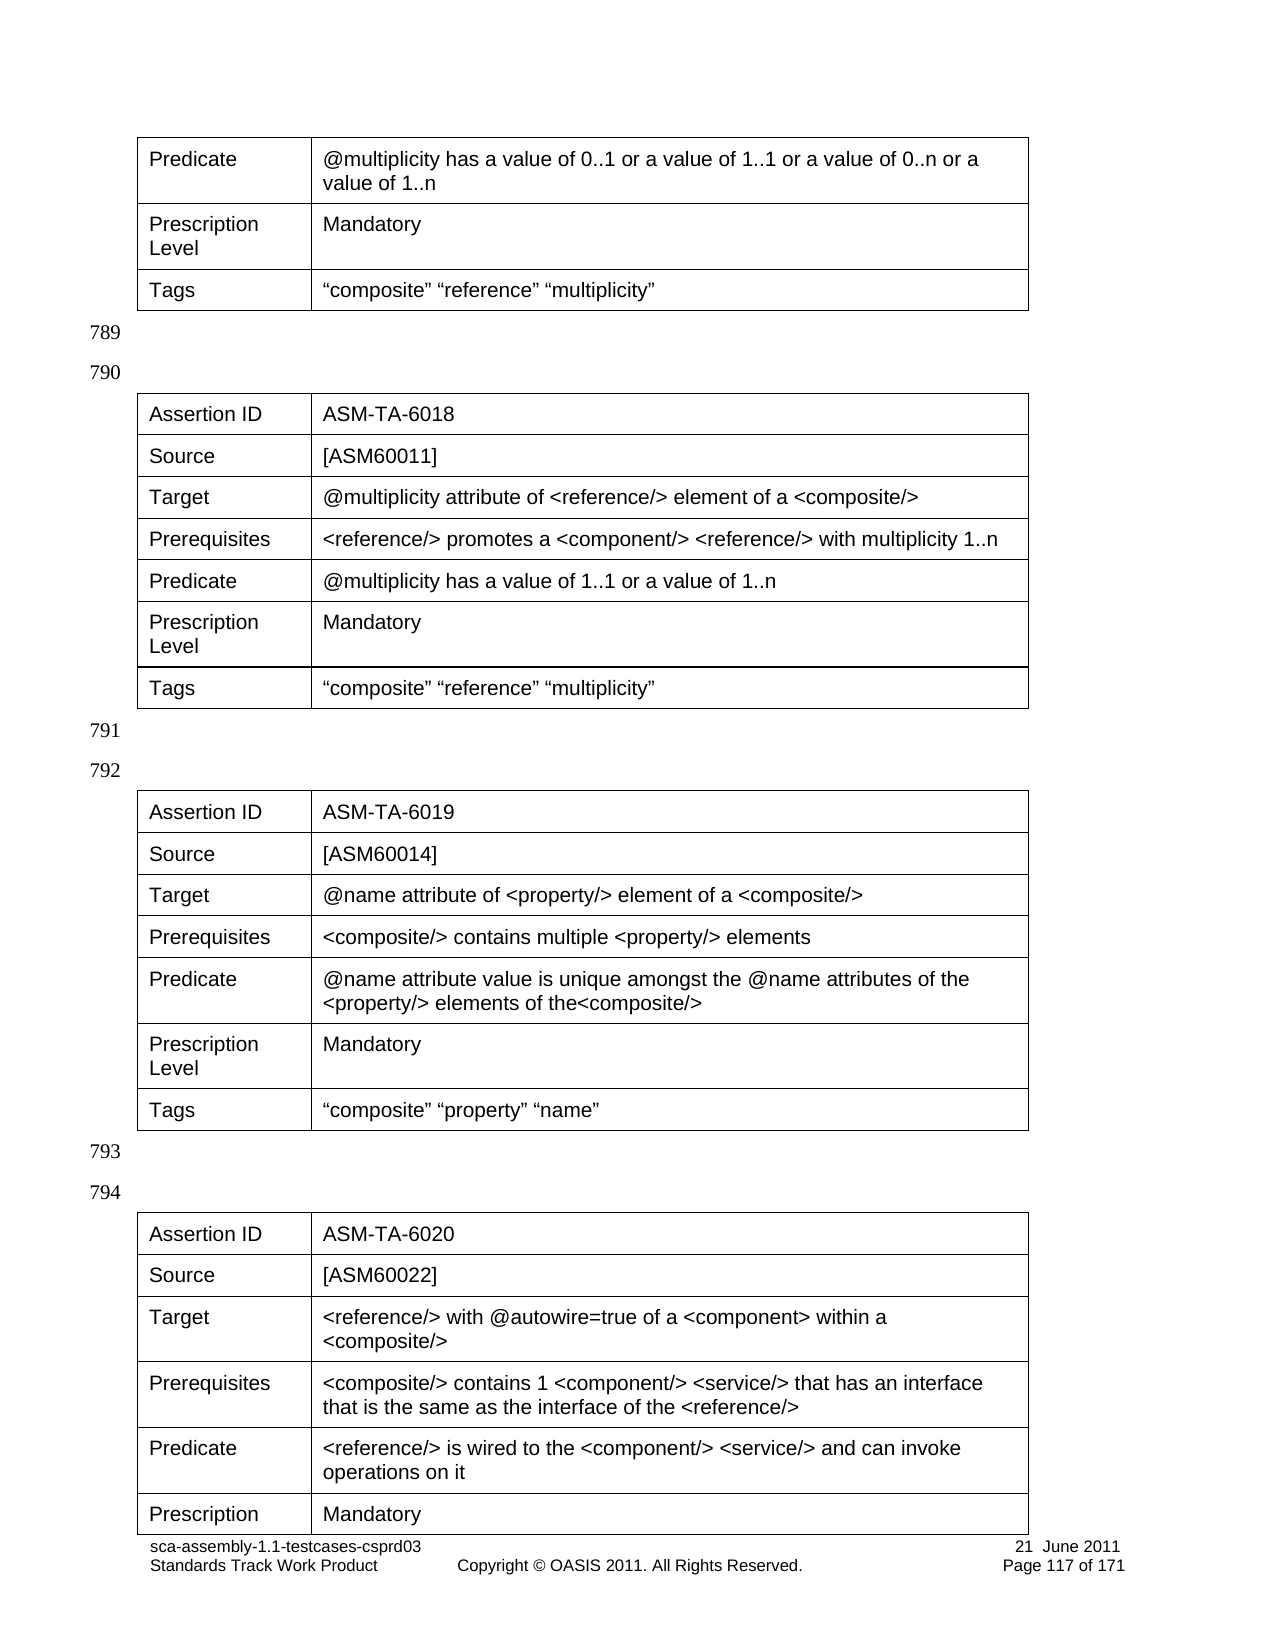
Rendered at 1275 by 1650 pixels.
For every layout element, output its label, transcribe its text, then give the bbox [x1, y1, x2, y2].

table_cell <reference/> with @autowire=true of a <component> within a <composite/> [312, 1297, 1028, 1361]
table_header Assertion ID [138, 1213, 311, 1254]
table_header Assertion ID [138, 394, 311, 434]
table_header ASM-TA-6018 [312, 394, 1028, 434]
table_cell [ASM60014] [312, 833, 1028, 874]
table_cell Source [138, 833, 311, 874]
table_cell @name attribute value is unique amongst the @name attributes of the <property/> elements of the<composite/> [312, 958, 1028, 1023]
table_cell Predicate [138, 560, 311, 601]
table_cell “composite” “reference” “multiplicity” [312, 270, 1028, 310]
table_cell [ASM60022] [312, 1255, 1028, 1296]
table_cell “composite” “property” “name” [312, 1089, 1028, 1130]
table_cell Prerequisites [138, 519, 311, 559]
table_cell Predicate [138, 138, 311, 203]
table_cell Mandatory [312, 204, 1028, 268]
table_cell Predicate [138, 1428, 311, 1492]
table_cell Prescription [138, 1494, 311, 1534]
table_cell @multiplicity has a value of 0..1 or a value of 1..1 or a value of 0..n or a value of 1..n [312, 138, 1028, 203]
table_header ASM-TA-6019 [312, 791, 1028, 832]
table_cell Target [138, 1297, 311, 1361]
table_header ASM-TA-6020 [312, 1213, 1028, 1254]
table_cell Prescription Level [138, 1024, 311, 1088]
table_cell Mandatory [312, 602, 1028, 666]
table_cell Tags [138, 1089, 311, 1130]
table_cell @multiplicity has a value of 1..1 or a value of 1..n [312, 560, 1028, 601]
table_cell Prerequisites [138, 1362, 311, 1427]
table_header Assertion ID [138, 791, 311, 832]
table_cell <composite/> contains 1 <component/> <service/> that has an interface that is the same as the interface of the <reference/> [312, 1362, 1028, 1427]
table_cell Tags [138, 668, 311, 708]
table_cell [ASM60011] [312, 435, 1028, 476]
table_cell <reference/> promotes a <component/> <reference/> with multiplicity 1..n [312, 519, 1028, 559]
table_cell Target [138, 875, 311, 915]
table_cell @multiplicity attribute of <reference/> element of a <composite/> [312, 477, 1028, 517]
table_cell Mandatory [312, 1494, 1028, 1534]
table_cell Source [138, 1255, 311, 1296]
table_cell @name attribute of <property/> element of a <composite/> [312, 875, 1028, 915]
table_cell <composite/> contains multiple <property/> elements [312, 916, 1028, 957]
table_cell <reference/> is wired to the <component/> <service/> and can invoke operations on it [312, 1428, 1028, 1492]
table_cell Prerequisites [138, 916, 311, 957]
table_cell Prescription Level [138, 204, 311, 268]
table_cell Target [138, 477, 311, 517]
table_cell Mandatory [312, 1024, 1028, 1088]
table_cell Tags [138, 270, 311, 310]
table_cell Source [138, 435, 311, 476]
table_cell “composite” “reference” “multiplicity” [312, 668, 1028, 708]
table_cell Prescription Level [138, 602, 311, 666]
table_cell Predicate [138, 958, 311, 1023]
